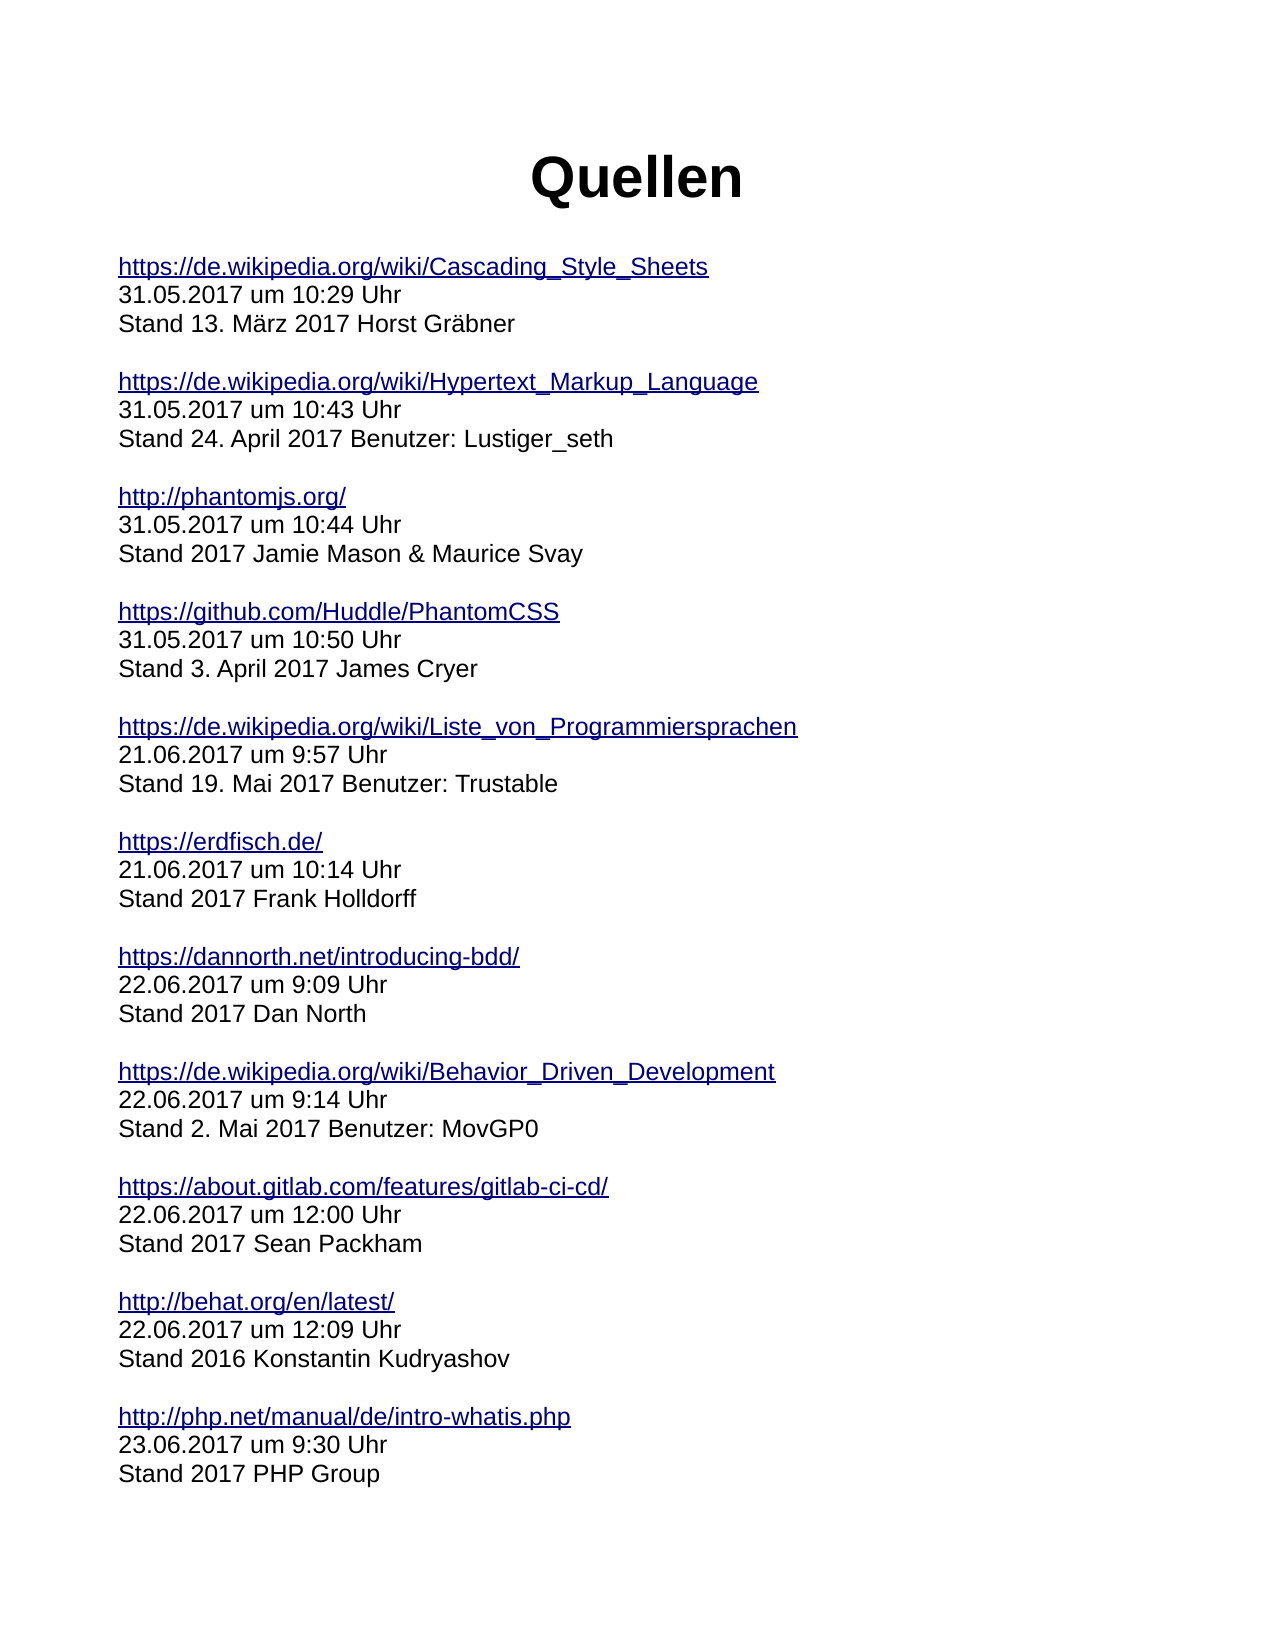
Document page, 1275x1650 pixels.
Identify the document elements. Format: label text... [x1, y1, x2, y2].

title Quellen [118, 143, 1157, 210]
text https://erdfisch.de/ [118, 826, 1157, 855]
text https://de.wikipedia.org/wiki/Cascading_Style_Sheets 31.05.2017 um 10:29 Uhr Stand 13. März 2017 Horst Gräbner [118, 251, 1157, 338]
text 22.06.2017 um 12:00 Uhr [118, 1200, 1157, 1229]
text http://phantomjs.org/ [118, 481, 1157, 510]
text Stand 19. Mai 2017 Benutzer: Trustable [118, 769, 1157, 798]
text https://dannorth.net/introducing-bdd/ [118, 941, 1157, 970]
text https://de.wikipedia.org/wiki/Liste_von_Programmiersprachen [118, 711, 1157, 740]
text https://github.com/Huddle/PhantomCSS [118, 596, 1157, 625]
text http://behat.org/en/latest/ [118, 1286, 1157, 1315]
text Stand 2. Mai 2017 Benutzer: MovGP0 [118, 1114, 1157, 1143]
text Stand 3. April 2017 James Cryer [118, 654, 1157, 683]
text 31.05.2017 um 10:44 Uhr [118, 510, 1157, 539]
text 22.06.2017 um 12:09 Uhr [118, 1315, 1157, 1344]
text Stand 24. April 2017 Benutzer: Lustiger_seth [118, 424, 1157, 453]
text 21.06.2017 um 9:57 Uhr [118, 740, 1157, 769]
text 23.06.2017 um 9:30 Uhr [118, 1430, 1157, 1459]
text 31.05.2017 um 10:50 Uhr [118, 625, 1157, 654]
text Stand 2017 PHP Group [118, 1459, 1157, 1488]
text Stand 2017 Frank Holldorff [118, 884, 1157, 913]
text 22.06.2017 um 9:14 Uhr [118, 1085, 1157, 1114]
text Stand 2017 Dan North [118, 999, 1157, 1028]
text Stand 2017 Jamie Mason & Maurice Svay [118, 539, 1157, 568]
text 21.06.2017 um 10:14 Uhr [118, 855, 1157, 884]
text http://php.net/manual/de/intro-whatis.php [118, 1401, 1157, 1430]
text 22.06.2017 um 9:09 Uhr [118, 970, 1157, 999]
text 31.05.2017 um 10:43 Uhr [118, 395, 1157, 424]
text Stand 2017 Sean Packham [118, 1229, 1157, 1258]
text Stand 2016 Konstantin Kudryashov [118, 1344, 1157, 1373]
text https://de.wikipedia.org/wiki/Hypertext_Markup_Language [118, 366, 1157, 395]
text https://de.wikipedia.org/wiki/Behavior_Driven_Development [118, 1056, 1157, 1085]
text https://about.gitlab.com/features/gitlab-ci-cd/ [118, 1171, 1157, 1200]
